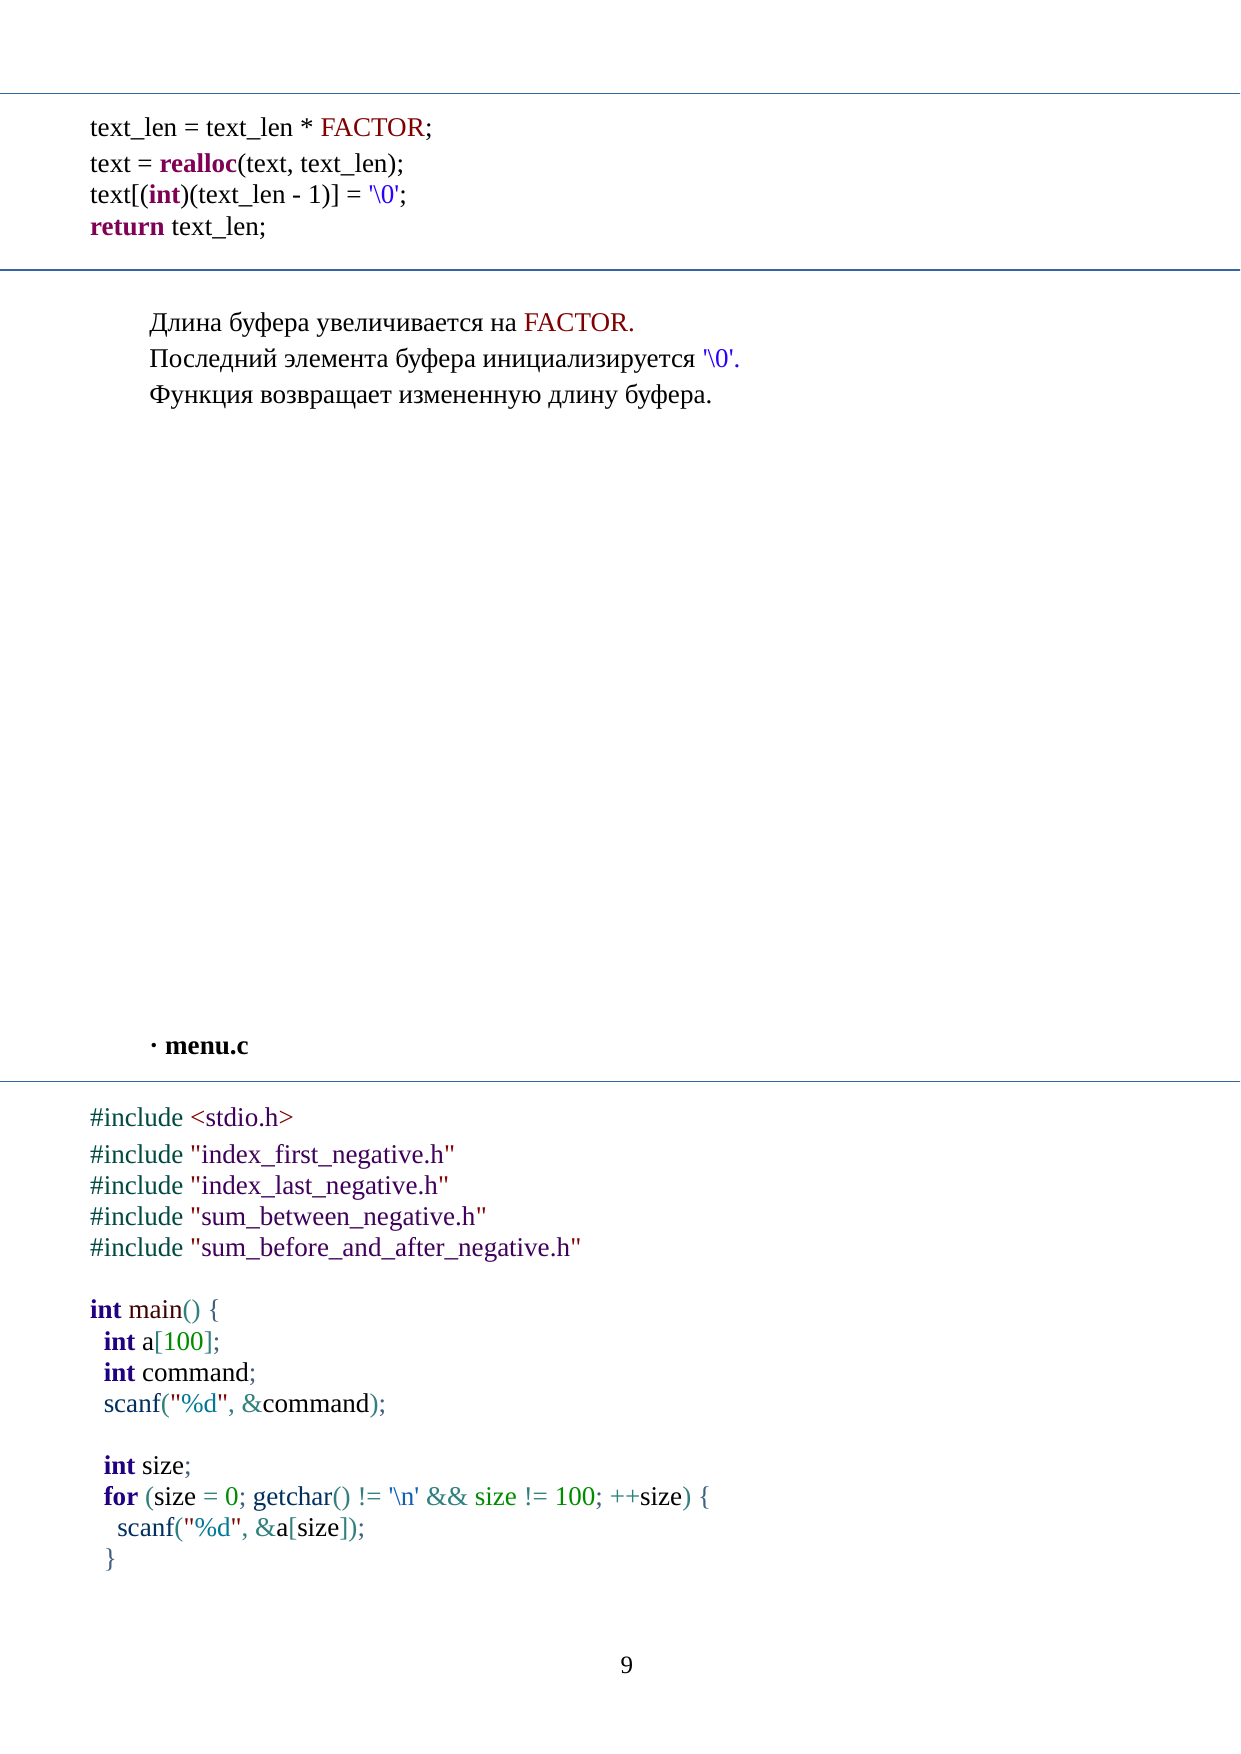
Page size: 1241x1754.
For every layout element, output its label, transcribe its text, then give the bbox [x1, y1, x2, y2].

text for (size = 0; getchar() != '\n' && size != 100; ++size) { [90, 1480, 1165, 1511]
text int command; [90, 1356, 1165, 1387]
text text = realloc(text, text_len); [90, 147, 1165, 178]
text text_len = text_len * FACTOR; [90, 111, 1148, 142]
text } [90, 1543, 1165, 1574]
text int a[100]; [90, 1324, 1165, 1356]
text scanf("%d", &a[size]); [90, 1511, 1165, 1543]
text #include "index_first_negative.h" [90, 1138, 1165, 1169]
text Длина буфера увеличивается на FACTOR. [90, 306, 1165, 337]
text scanf("%d", &command); [90, 1387, 1165, 1418]
text int size; [90, 1449, 1165, 1480]
text int main() { [90, 1293, 1165, 1324]
text #include "sum_before_and_after_negative.h" [90, 1231, 1165, 1262]
text #include <stdio.h> [90, 1102, 1165, 1133]
text #include "sum_between_negative.h" [90, 1200, 1165, 1231]
text · menu.с [90, 1029, 1148, 1060]
text return text_len; [90, 209, 1165, 241]
text #include "index_last_negative.h" [90, 1169, 1165, 1200]
text text[(int)(text_len - 1)] = '\0'; [90, 178, 1165, 209]
text Последний элемента буфера инициализируется '\0'. [90, 342, 1165, 374]
text Функция возвращает измененную длину буфера. [90, 379, 1165, 410]
